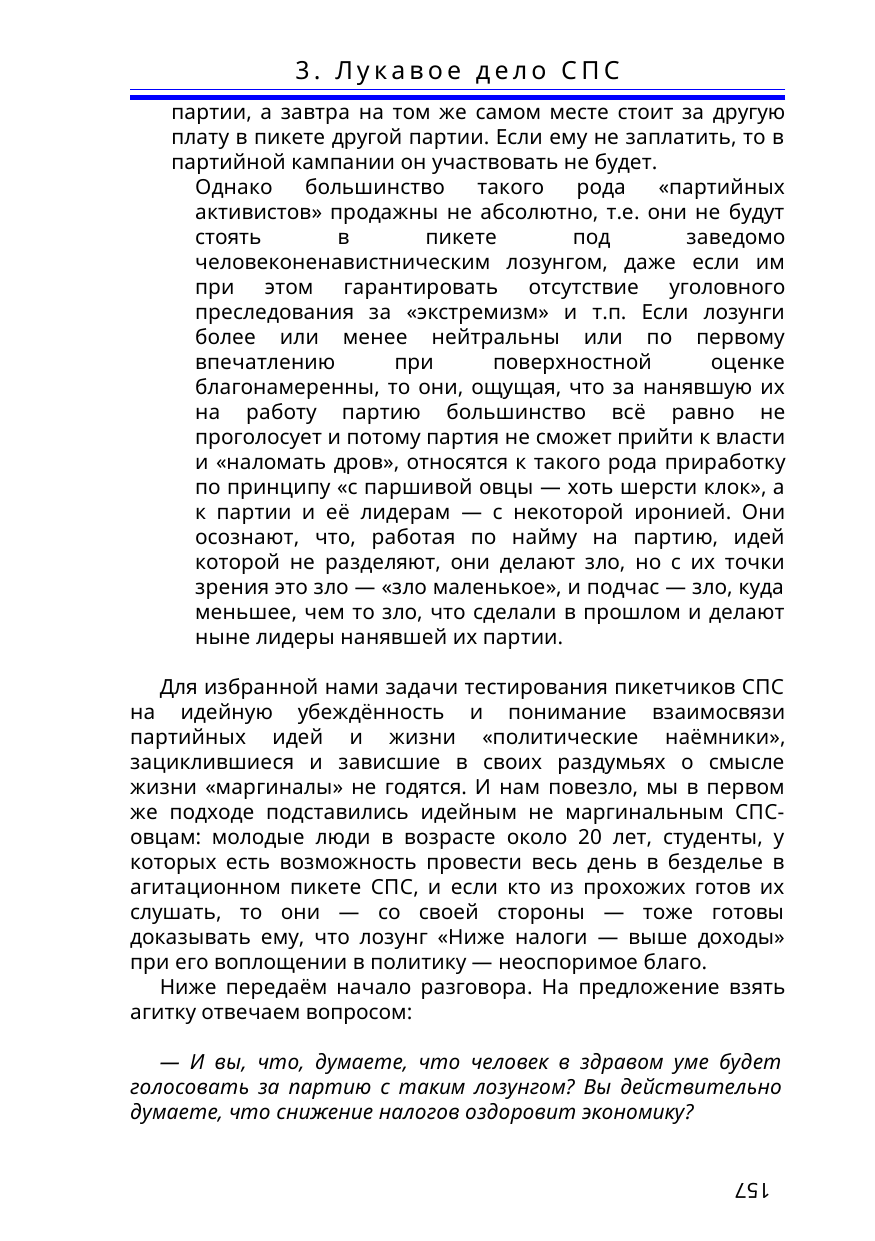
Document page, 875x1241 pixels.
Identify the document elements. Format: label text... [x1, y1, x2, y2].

list партии, а завтра на том же самом месте стоит за другую плату в пикете другой партии. Если ему не заплатить, то в партийной кампании он участвовать не будет. [171, 100, 785, 175]
text Ниже передаём начало разговора. На предложение взять агитку отвечаем вопросом: [130, 975, 785, 1025]
text — И вы, что, думаете, что человек в здравом уме будет голосовать за партию с таким лозунгом? Вы действительно думаете, что снижение налогов оздоровит экономику? [130, 1050, 785, 1125]
list Однако большинство такого рода «партийных активистов» продажны не абсолютно, т.е. они не будут стоять в пикете под заведомо человеконенавистническим лозунгом, даже если им при этом гарантировать отсутствие уголовного преследования за «экстремизм» и т.п. Если лозунги более или менее нейтральны или по первому впечатлению при поверхностной оценке благонамеренны, то они, ощущая, что за нанявшую их на работу партию большинство всё равно не проголосует и потому партия не сможет прийти к власти и «наломать дров», относятся к такого рода приработку по принципу «с паршивой овцы — хоть шерсти клок», а к партии и её лидерам — с некоторой иронией. Они осознают, что, работая по найму на партию, идей которой не разделяют, они делают зло, но с их точки зрения это зло — «зло маленькое», и подчас — зло, куда меньшее, чем то зло, что сделали в прошлом и делают ныне лидеры нанявшей их партии. [177, 175, 785, 650]
text Для избранной нами задачи тестирования пикетчиков СПС на идейную убеждённость и понимание взаимосвязи партийных идей и жизни «политические наёмники», зациклившиеся и зависшие в своих раздумьях о смысле жизни «маргиналы» не годятся. И нам повезло, мы в первом же подходе подставились идейным не маргинальным СПС-овцам: молодые люди в возрасте около 20 лет, студенты, у которых есть возможность провести весь день в безделье в агитационном пикете СПС, и если кто из прохожих готов их слушать, то они — со своей стороны — тоже готовы доказывать ему, что лозунг «Ниже налоги — выше доходы» при его воплощении в политику — неоспоримое благо. [130, 675, 785, 975]
